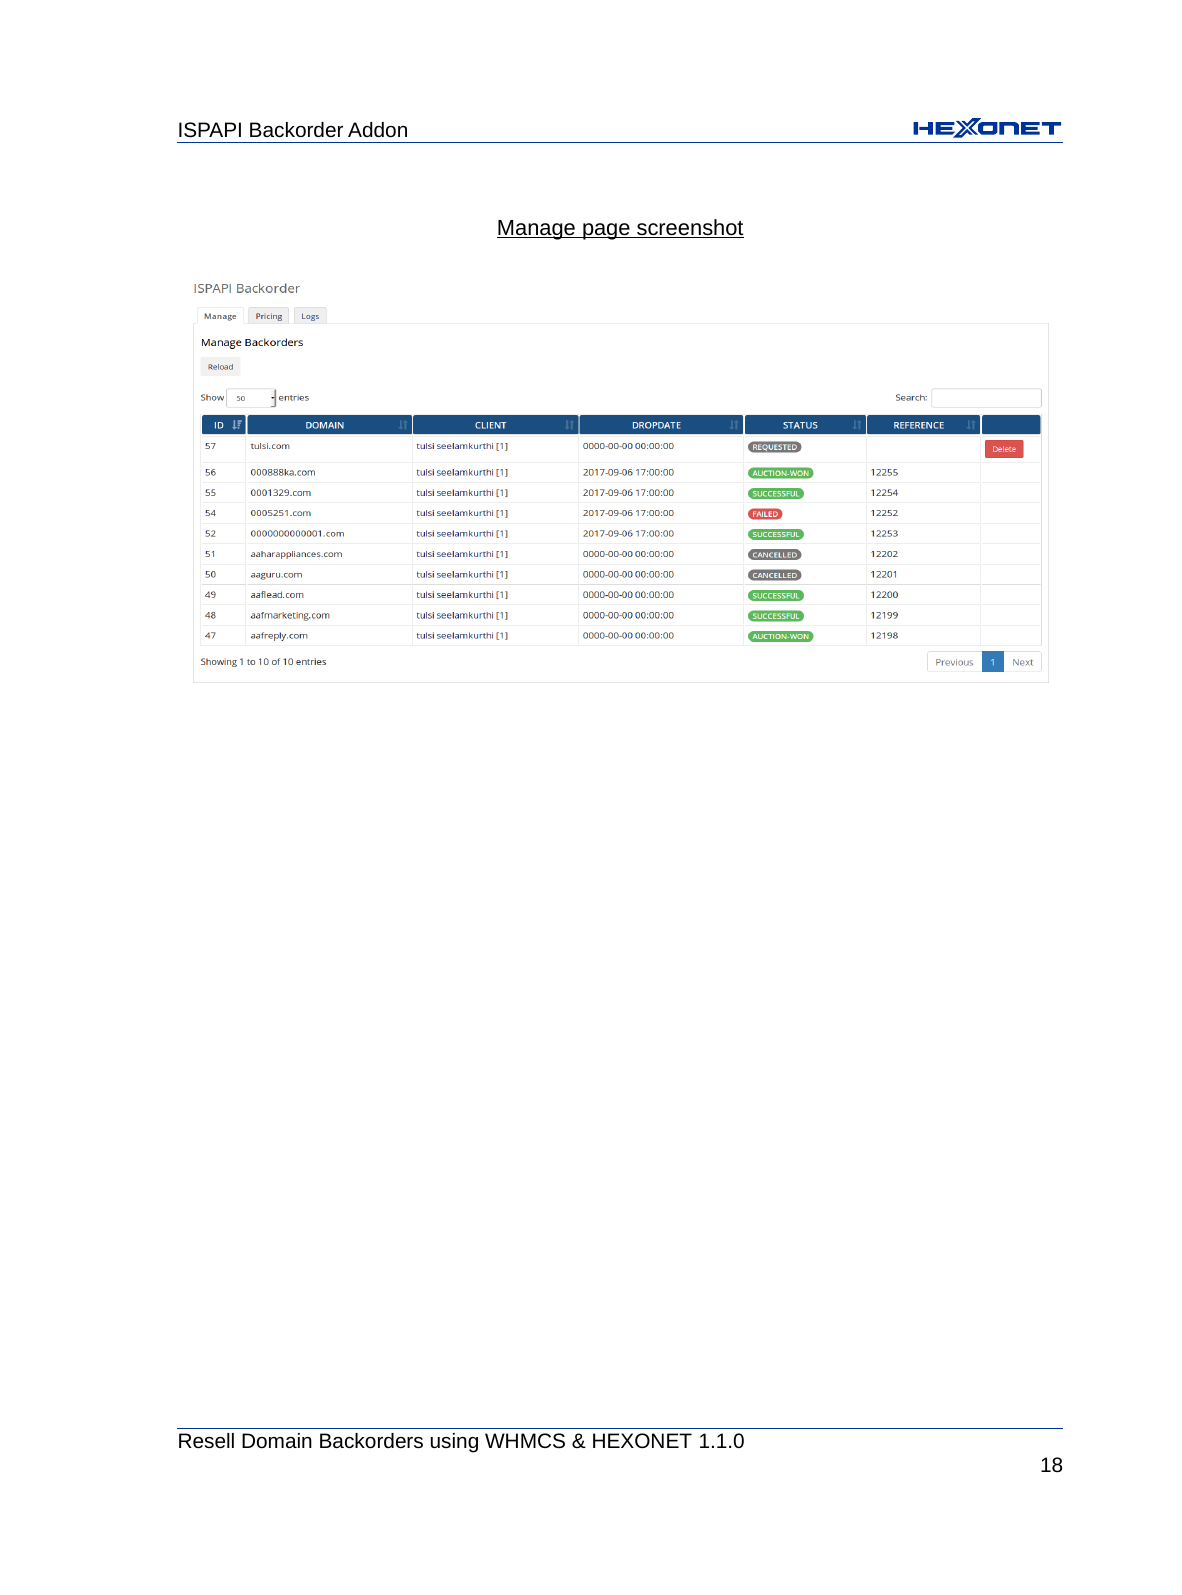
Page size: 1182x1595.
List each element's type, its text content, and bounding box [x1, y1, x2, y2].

text Manage page screenshot [177, 215, 1063, 240]
picture [192, 281, 1051, 685]
